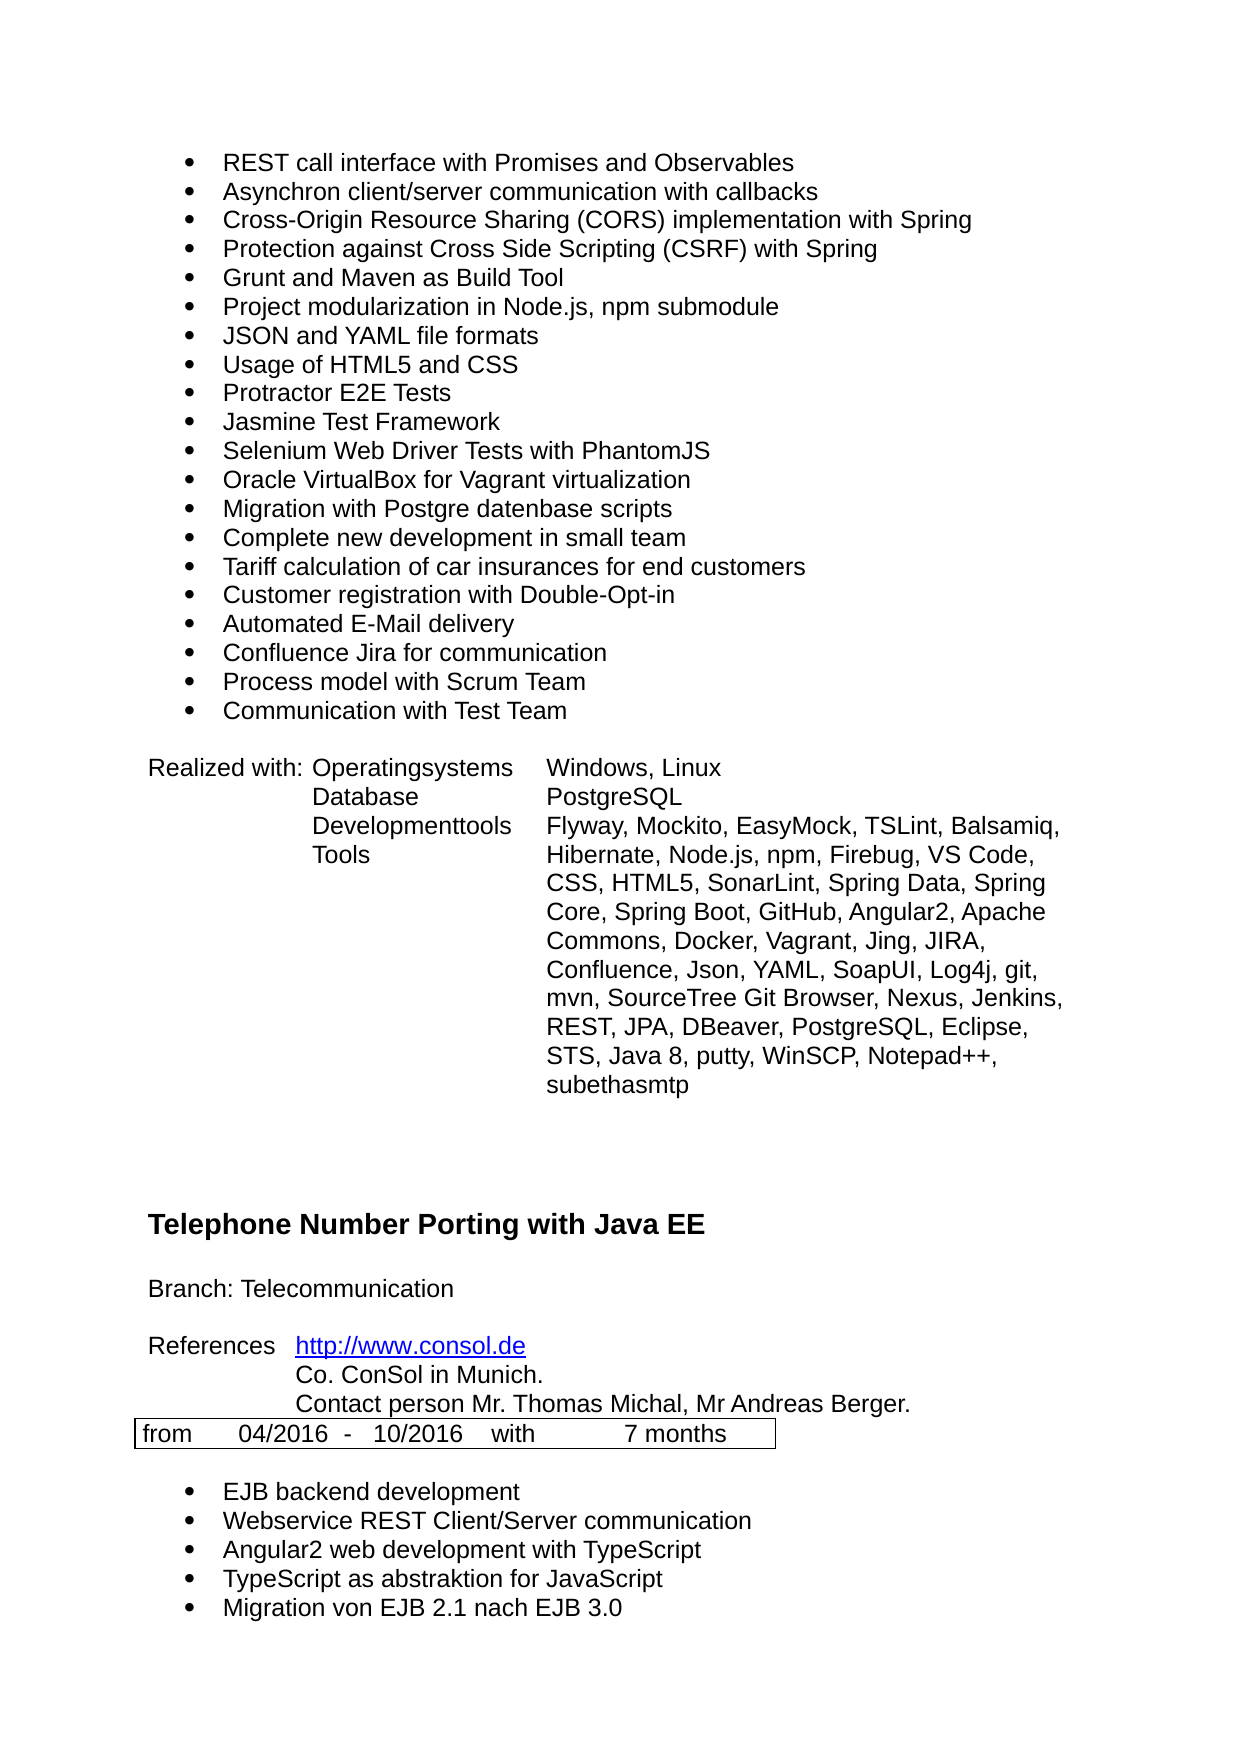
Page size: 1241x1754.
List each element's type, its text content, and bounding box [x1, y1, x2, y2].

table_cell Developmenttools Tools [309, 811, 543, 1098]
list Usage of HTML5 and CSS [185, 349, 1104, 378]
table_cell Database [309, 782, 543, 811]
list Selenium Web Driver Tests with PhantomJS [185, 436, 1104, 465]
text Contact person Mr. Thomas Michal, Mr Andreas Berger. [221, 1389, 1104, 1418]
table_header Windows, Linux [543, 754, 1089, 782]
table_cell [145, 811, 309, 1098]
list Process model with Scrum Team [185, 667, 1104, 696]
list Confluence Jira for communication [185, 638, 1104, 667]
table_header 04/2016 [231, 1419, 336, 1447]
list Project modularization in Node.js, npm submodule [185, 292, 1104, 321]
list TypeScript as abstraktion for JavaScript [185, 1564, 1104, 1593]
list Protection against Cross Side Scripting (CSRF) with Spring [185, 234, 1104, 263]
text Branch: Telecommunication [148, 1274, 1104, 1303]
table_header 10/2016 [366, 1419, 484, 1447]
list JSON and YAML file formats [185, 321, 1104, 349]
list Automated E-Mail delivery [185, 609, 1104, 638]
subtitle Telephone Number Porting with Java EE [148, 1207, 1104, 1240]
table_header 7 months [617, 1419, 775, 1447]
list Migration von EJB 2.1 nach EJB 3.0 [185, 1593, 1104, 1621]
list Webservice REST Client/Server communication [185, 1506, 1104, 1535]
table_header Operatingsystems [309, 754, 543, 782]
list Tariff calculation of car insurances for end customers [185, 552, 1104, 580]
table_cell Flyway, Mockito, EasyMock, TSLint, Balsamiq, Hibernate, Node.js, npm, Firebug, VS Code, CSS, HTML5, SonarLint, Spring Data, Spring Core, Spring Boot, GitHub, Angular2, Apache Commons, Docker, Vagrant, Jing, JIRA, Confluence, Json, YAML, SoapUI, Log4j, git, mvn, SourceTree Git Browser, Nexus, Jenkins, REST, JPA, DBeaver, PostgreSQL, Eclipse, STS, Java 8, putty, WinSCP, Notepad++, subethasmtp [543, 811, 1089, 1098]
list Communication with Test Team [185, 696, 1104, 725]
list Jasmine Test Framework [185, 407, 1104, 436]
list Protractor E2E Tests [185, 378, 1104, 407]
table_cell [145, 782, 309, 811]
list Asynchron client/server communication with callbacks [185, 176, 1104, 205]
list Angular2 web development with TypeScript [185, 1535, 1104, 1564]
table_header Realized with: [145, 754, 309, 782]
table_header with [484, 1419, 617, 1447]
table_header - [336, 1419, 366, 1447]
list Grunt and Maven as Build Tool [185, 263, 1104, 292]
list Oracle VirtualBox for Vagrant virtualization [185, 465, 1104, 494]
table_cell PostgreSQL [543, 782, 1089, 811]
list EJB backend development [185, 1477, 1104, 1506]
list Cross-Origin Resource Sharing (CORS) implementation with Spring [185, 205, 1104, 234]
text Co. ConSol in Munich. [221, 1360, 1104, 1389]
text References http://www.consol.de [148, 1331, 1104, 1360]
list Migration with Postgre datenbase scripts [185, 494, 1104, 523]
list Customer registration with Double-Opt-in [185, 580, 1104, 609]
list Complete new development in small team [185, 523, 1104, 552]
table_header from [136, 1419, 231, 1447]
list REST call interface with Promises and Observables [185, 148, 1104, 176]
